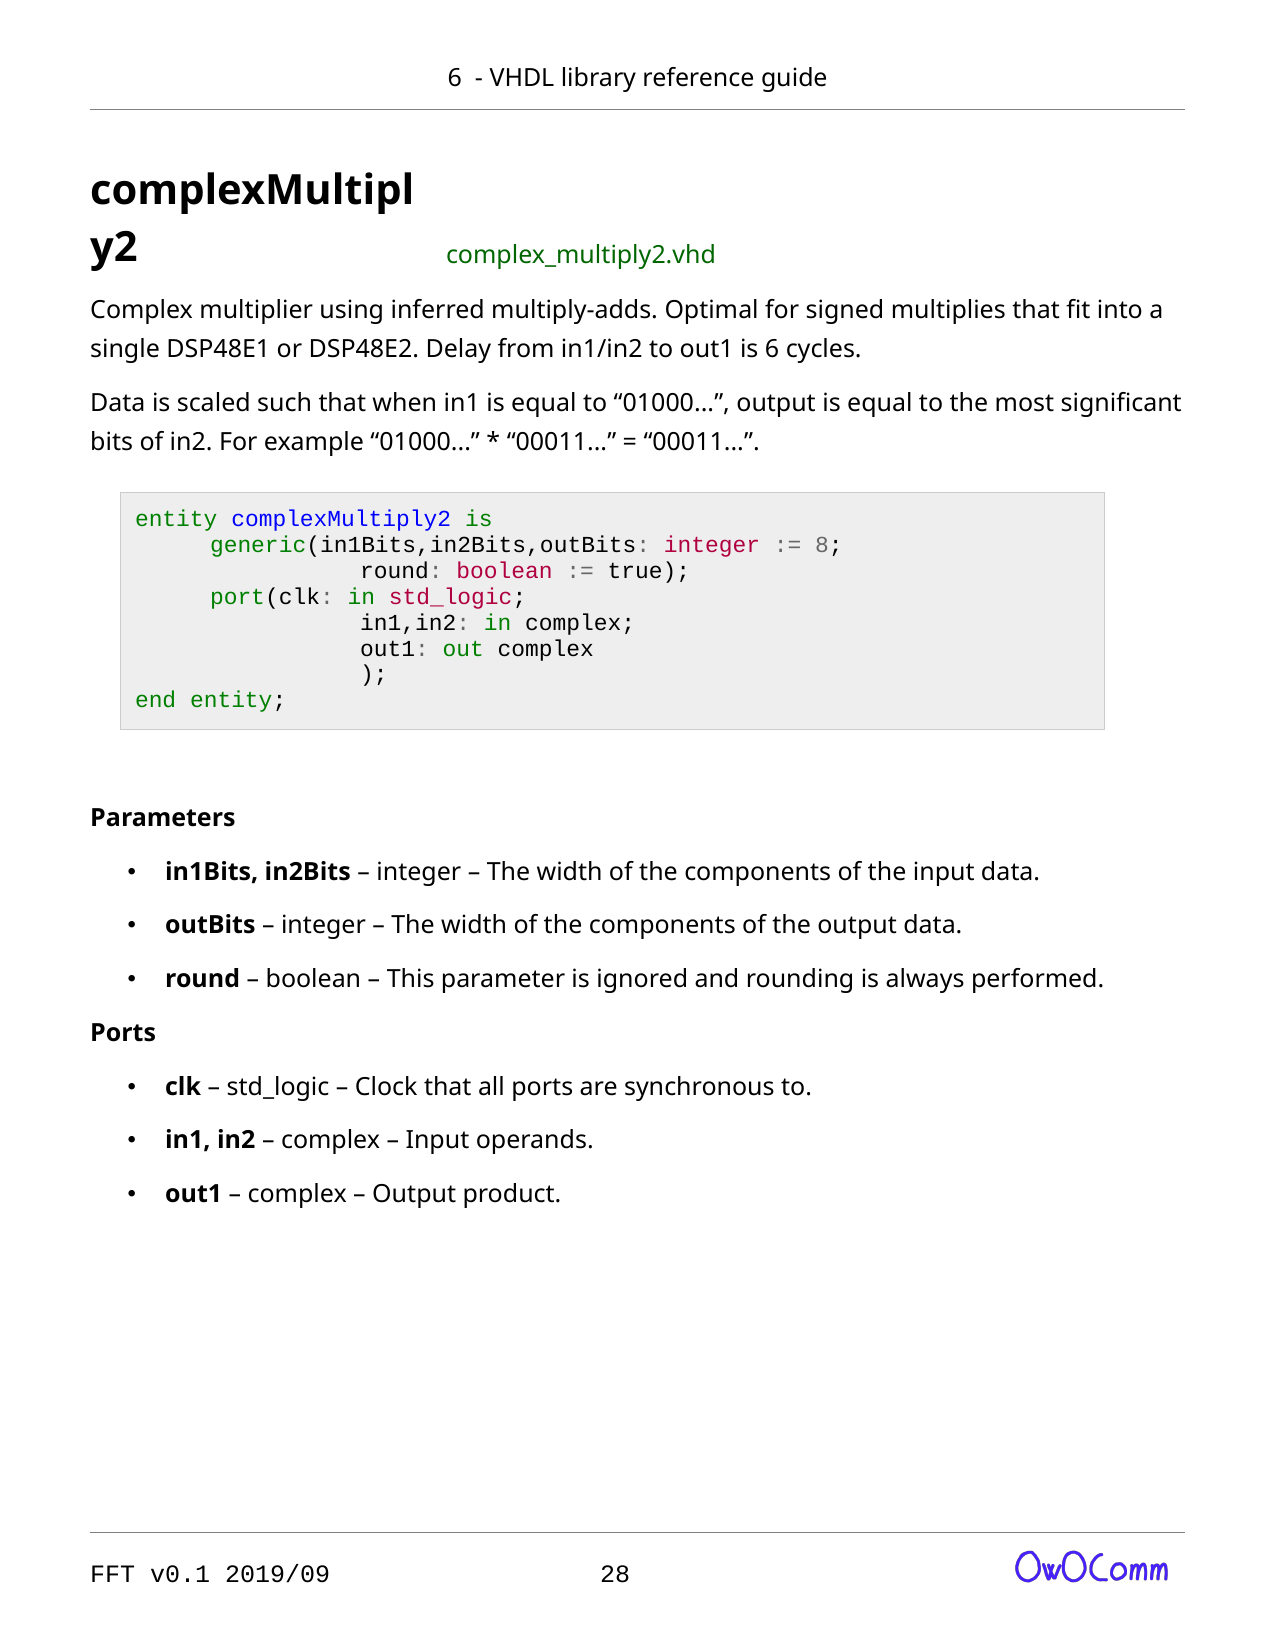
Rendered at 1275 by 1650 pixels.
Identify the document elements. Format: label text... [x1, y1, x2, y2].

text Complex multiplier using inferred multiply-adds. Optimal for signed multiplies that fit into a single DSP48E1 or DSP48E2. Delay from in1/in2 to out1 is 6 cycles. [90, 291, 1185, 364]
list out1 – complex – Output product. [127, 1176, 1185, 1210]
text Data is scaled such that when in1 is equal to “01000...”, output is equal to the most significant bits of in2. For example “01000...” * “00011...” = “00011...”. [90, 384, 1185, 457]
list round – boolean – This parameter is ignored and rounding is always performed. [127, 961, 1185, 995]
picture [1005, 1544, 1178, 1589]
list outBits – integer – The width of the components of the output data. [127, 907, 1185, 941]
text Parameters [90, 800, 1185, 834]
table_header complex_multiply2.vhd [431, 139, 1074, 291]
list in1, in2 – complex – Input operands. [127, 1122, 1185, 1156]
list clk – std_logic – Clock that all ports are synchronous to. [127, 1068, 1185, 1102]
table_header complexMultiply2 [90, 139, 431, 291]
text Ports [90, 1015, 1185, 1049]
list in1Bits, in2Bits – integer – The width of the components of the input data. [127, 853, 1185, 887]
